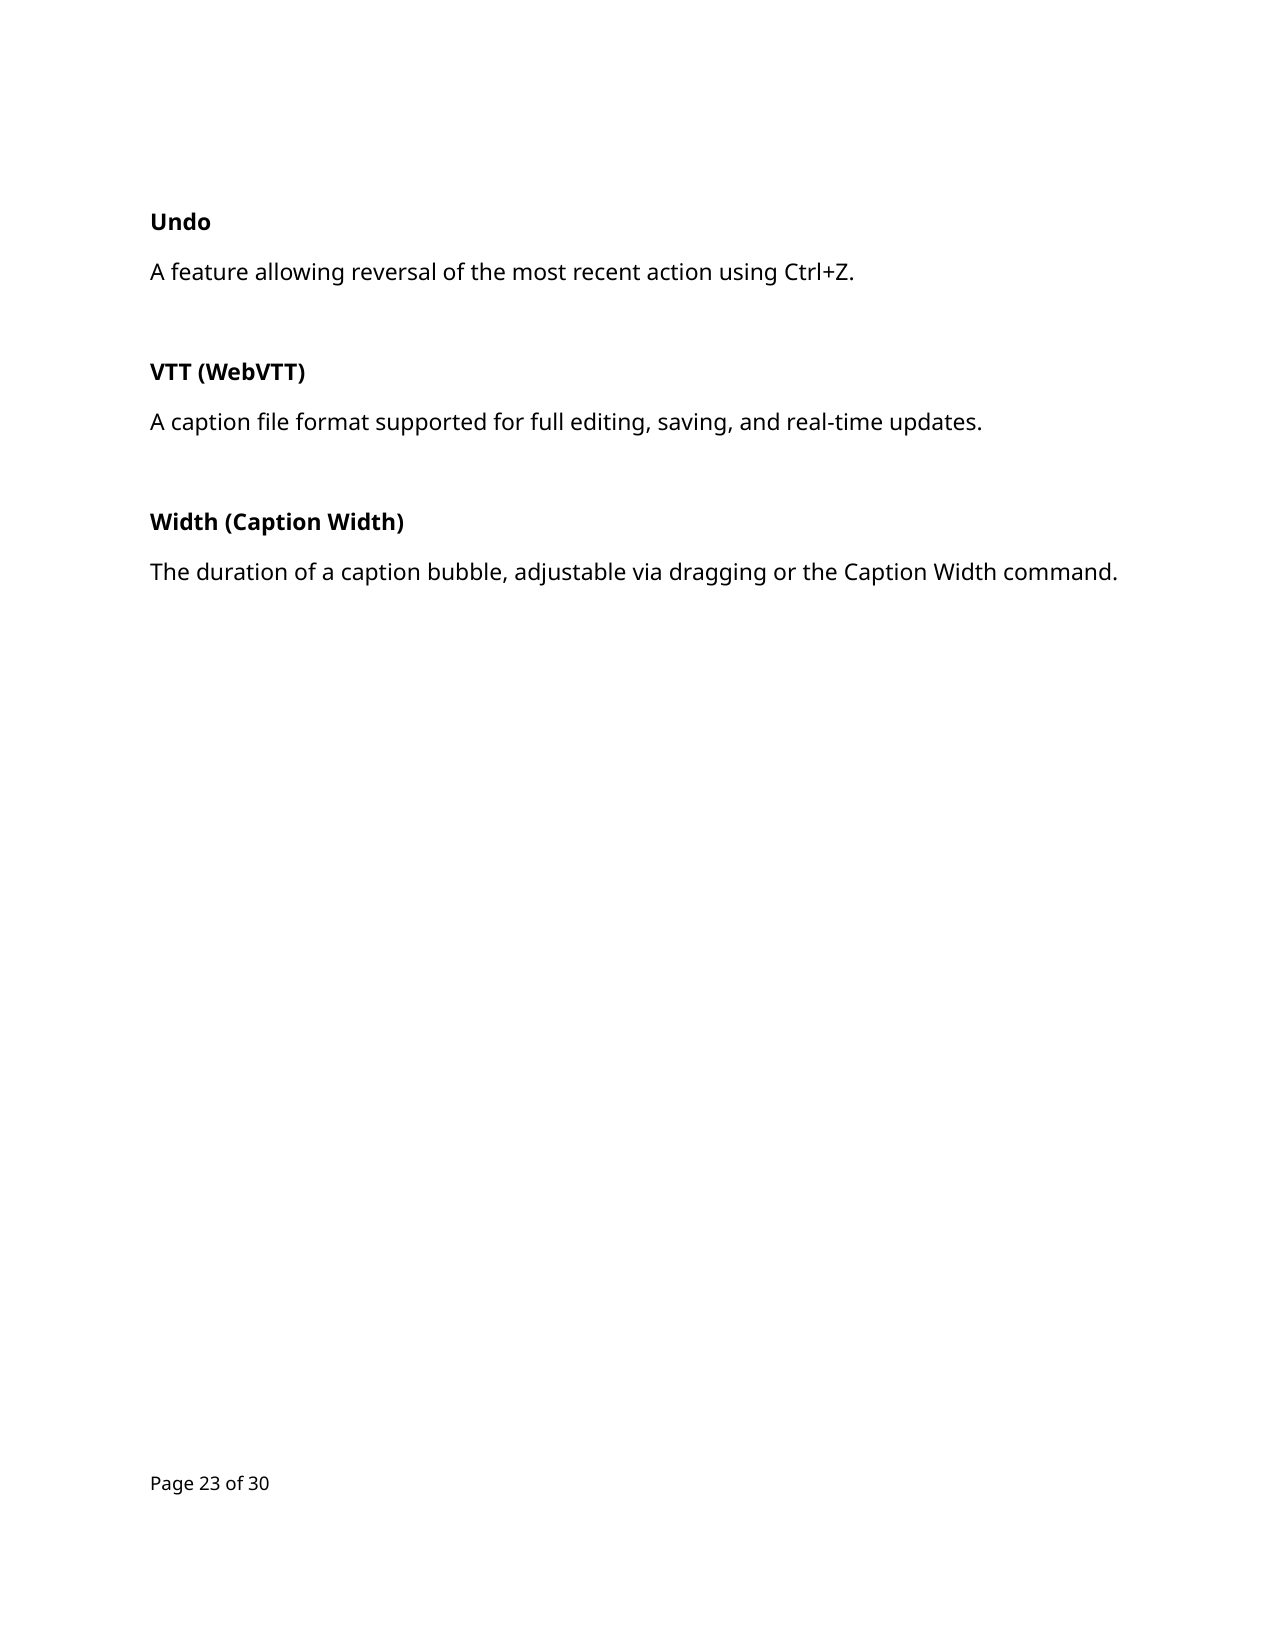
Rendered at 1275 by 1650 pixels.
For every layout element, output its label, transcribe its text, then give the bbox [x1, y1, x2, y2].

text A feature allowing reversal of the most recent action using Ctrl+Z. [150, 256, 1125, 287]
text Width (Caption Width) [150, 506, 1125, 537]
text Undo [150, 206, 1125, 237]
text The duration of a caption bubble, adjustable via dragging or the Caption Width command. [150, 556, 1125, 587]
text VTT (WebVTT) [150, 356, 1125, 387]
text A caption file format supported for full editing, saving, and real‑time updates. [150, 406, 1125, 437]
